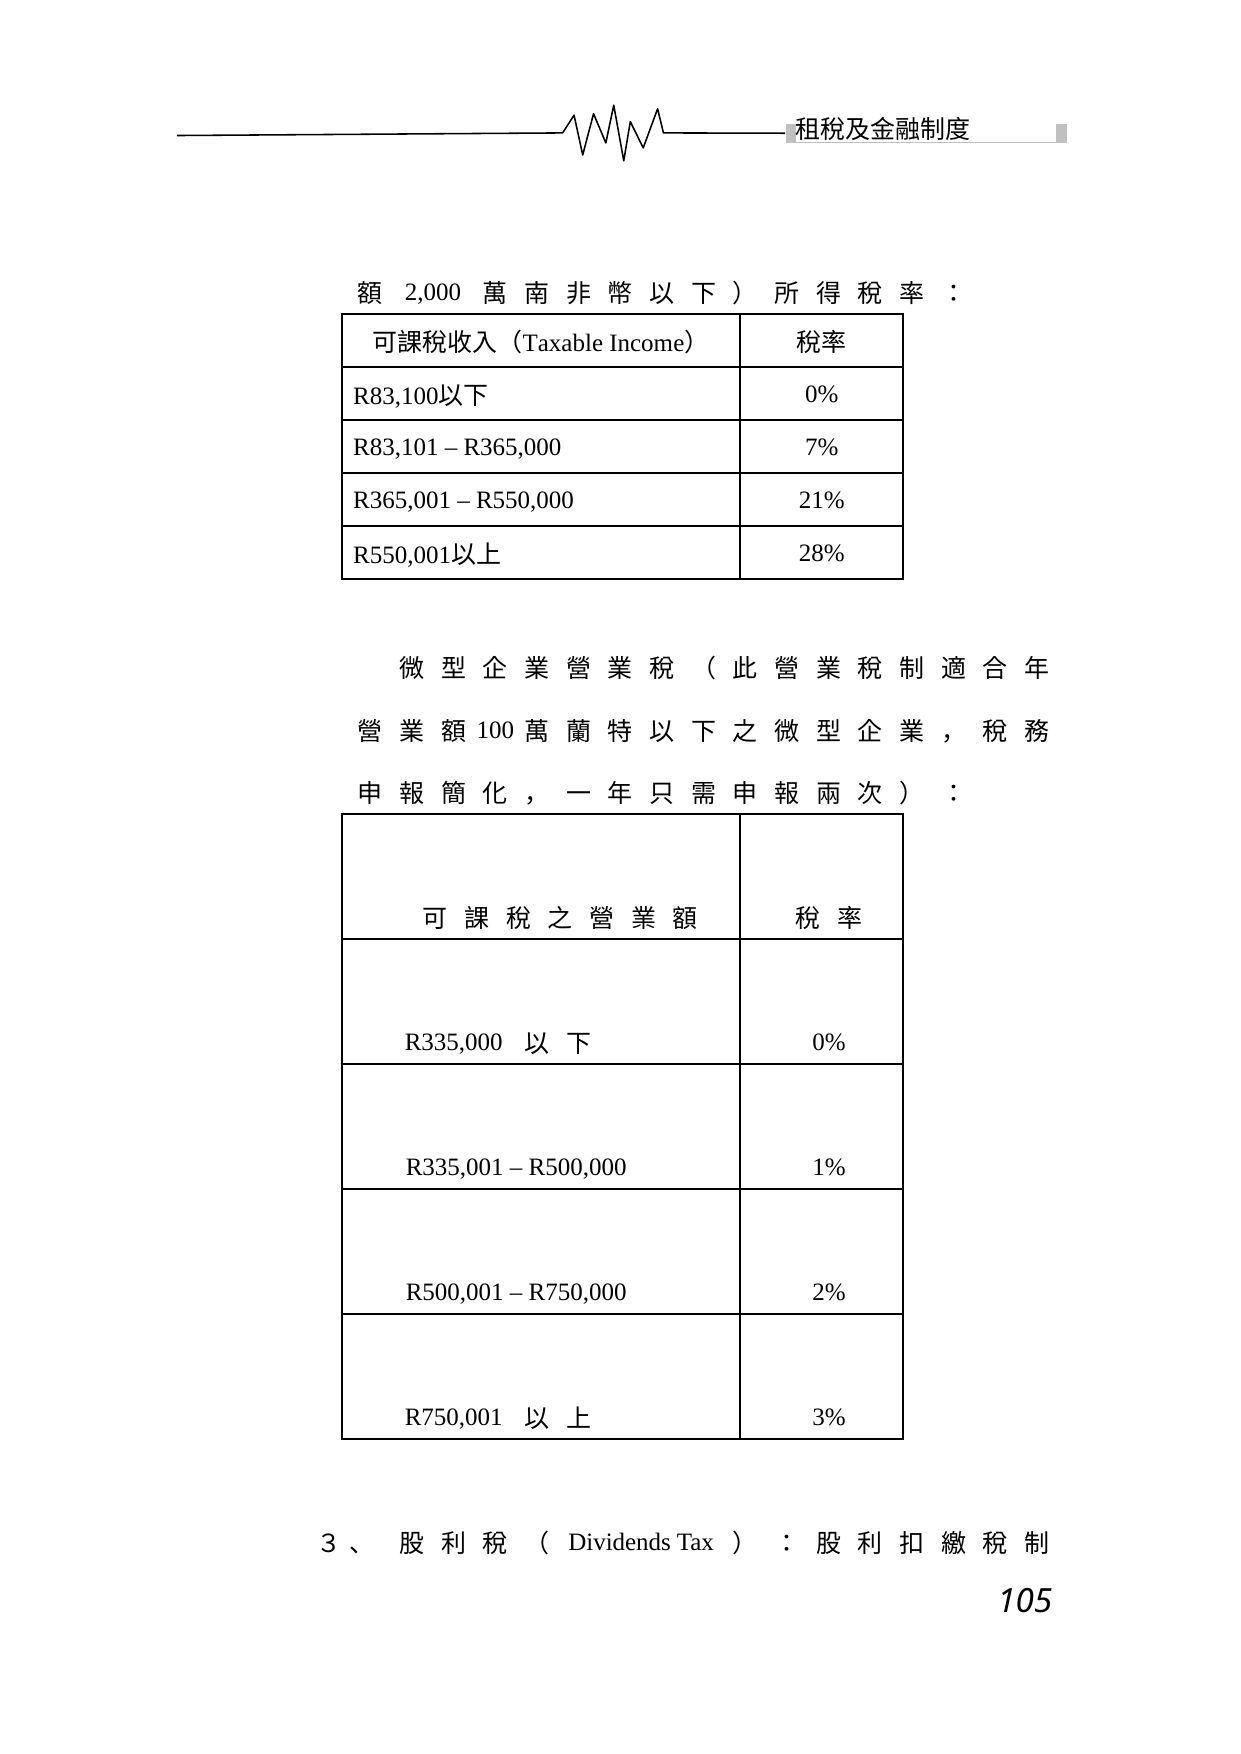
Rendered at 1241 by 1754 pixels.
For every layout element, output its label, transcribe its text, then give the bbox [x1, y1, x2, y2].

text 額2,000萬南非幣以下）所得稅率： [330, 250, 1058, 313]
table_header 可課稅收入（Taxable Income） [343, 315, 739, 366]
table_cell 28% [741, 527, 902, 578]
table_header 稅率 [741, 815, 902, 938]
table_cell R750,001以上 [343, 1315, 739, 1438]
table_cell 3% [741, 1315, 902, 1438]
text ３、股利稅（Dividends Tax）：股利扣繳稅制 [281, 1500, 1058, 1563]
table_cell 0% [741, 368, 902, 419]
table_cell 1% [741, 1065, 902, 1188]
table_cell R500,001 – R750,000 [343, 1190, 739, 1313]
table_cell R83,101 – R365,000 [343, 421, 739, 472]
table_cell R550,001以上 [343, 527, 739, 578]
table_header 可課稅之營業額 [343, 815, 739, 938]
table_cell R335,001 – R500,000 [343, 1065, 739, 1188]
table_cell 21% [741, 474, 902, 525]
text 微型企業營業稅（此營業稅制適合年營業額100萬蘭特以下之微型企業，稅務申報簡化，一年只需申報兩次）： [330, 625, 1058, 813]
table_cell R335,000以下 [343, 940, 739, 1063]
table_cell R83,100以下 [343, 368, 739, 419]
table_cell R365,001 – R550,000 [343, 474, 739, 525]
table_cell 2% [741, 1190, 902, 1313]
table_cell 7% [741, 421, 902, 472]
table_cell 0% [741, 940, 902, 1063]
table_header 稅率 [741, 315, 902, 366]
